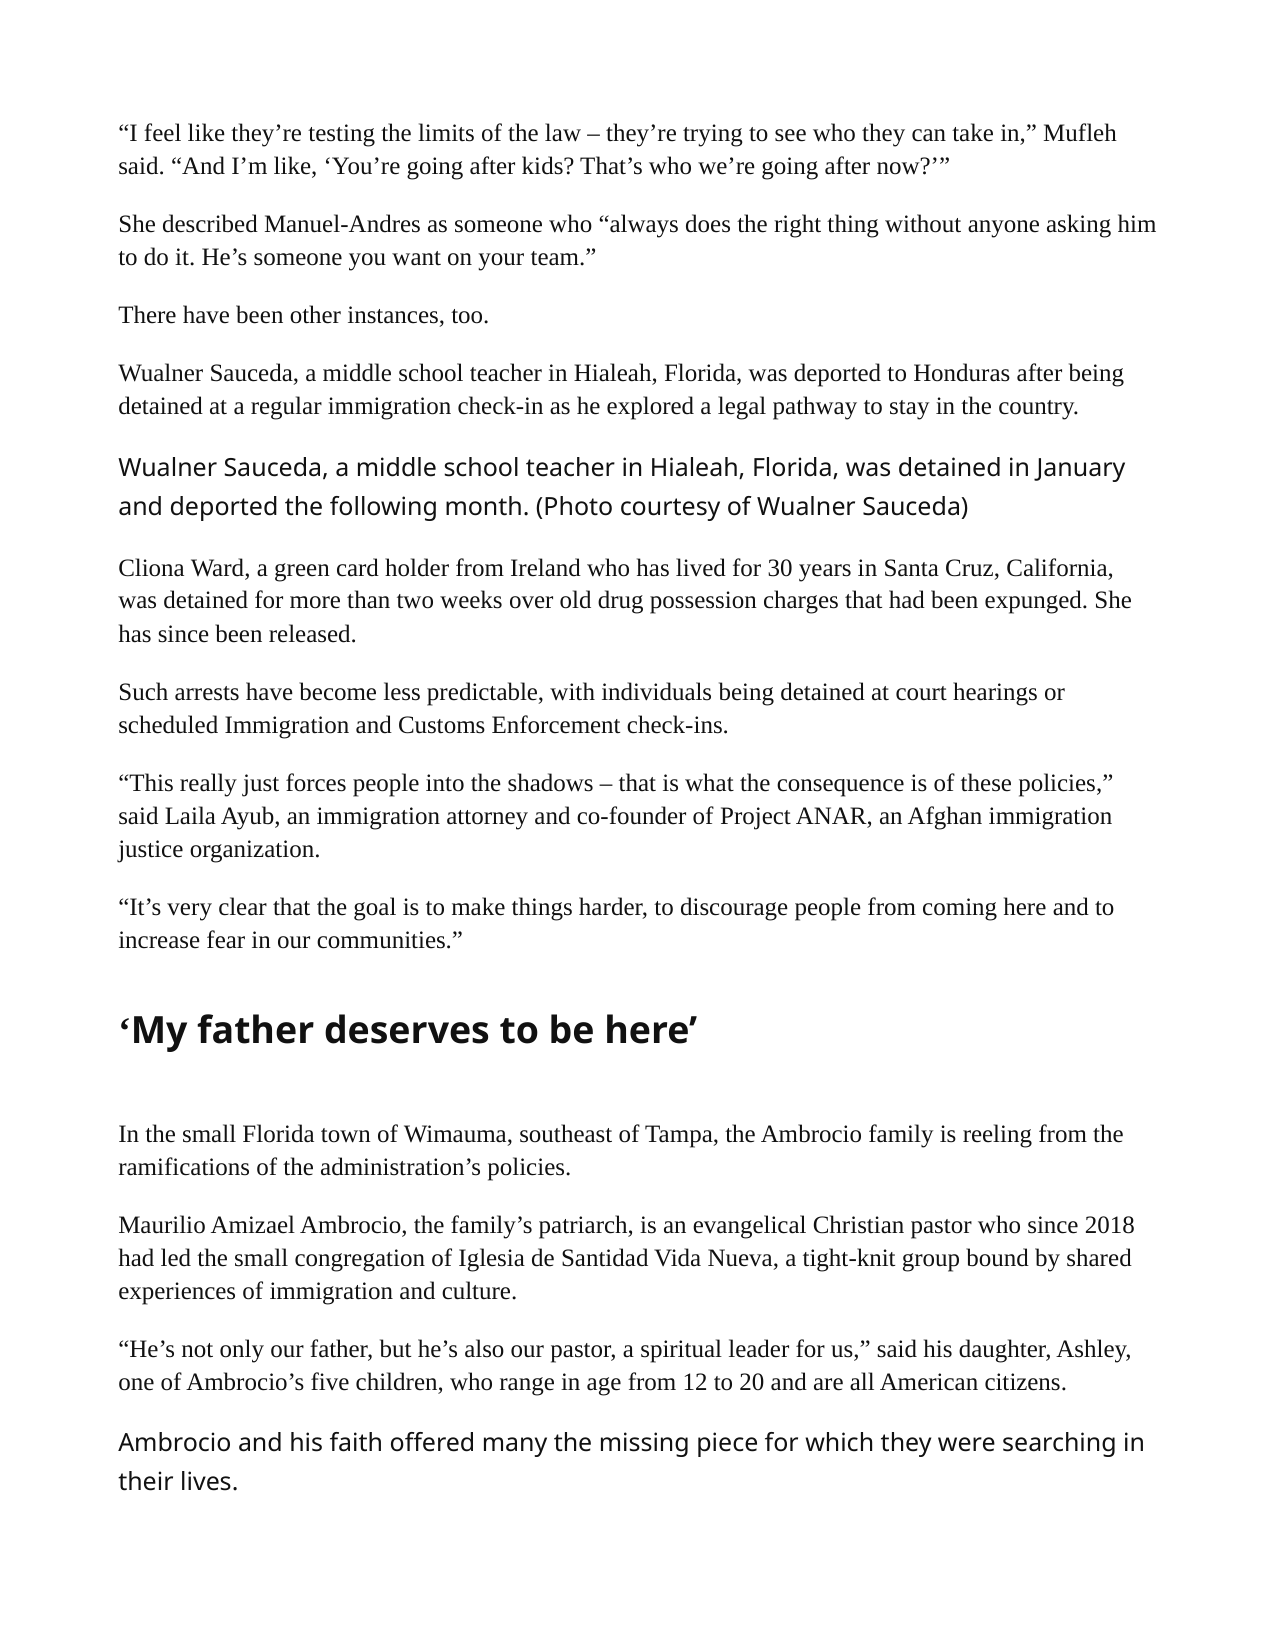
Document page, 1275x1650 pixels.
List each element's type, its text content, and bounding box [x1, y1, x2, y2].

text Ambrocio and his faith offered many the missing piece for which they were searching in their lives. [118, 1425, 1157, 1498]
text Wualner Sauceda, a middle school teacher in Hialeah, Florida, was deported to Honduras after being detained at a regular immigration check-in as he explored a legal pathway to stay in the country. [118, 358, 1157, 420]
text There have been other instances, too. [118, 300, 1157, 329]
text Cliona Ward, a green card holder from Ireland who has lived for 30 years in Santa Cruz, California, was detained for more than two weeks over old drug possession charges that had been expunged. She has since been released. [118, 553, 1157, 647]
text “I feel like they’re testing the limits of the law – they’re trying to see who they can take in,” Mufleh said. “And I’m like, ‘You’re going after kids? That’s who we’re going after now?’” [118, 118, 1157, 180]
text “He’s not only our father, but he’s also our pastor, a spiritual leader for us,” said his daughter, Ashley, one of Ambrocio’s five children, who range in age from 12 to 20 and are all American citizens. [118, 1334, 1157, 1396]
text “It’s very clear that the goal is to make things harder, to discourage people from coming here and to increase fear in our communities.” [118, 892, 1157, 953]
text Such arrests have become less predictable, with individuals being detained at court hearings or scheduled Immigration and Customs Enforcement check-ins. [118, 677, 1157, 738]
text In the small Florida town of Wimauma, southeast of Tampa, the Ambrocio family is reeling from the ramifications of the administration’s policies. [118, 1119, 1157, 1180]
text Maurilio Amizael Ambrocio, the family’s patriarch, is an evangelical Christian pastor who since 2018 had led the small congregation of Iglesia de Santidad Vida Nueva, a tight-knit group bound by shared experiences of immigration and culture. [118, 1210, 1157, 1304]
text Wualner Sauceda, a middle school teacher in Hialeah, Florida, was detained in January and deported the following month. (Photo courtesy of Wualner Sauceda) [118, 449, 1157, 522]
text She described Manuel-Andres as someone who “always does the right thing without anyone asking him to do it. He’s someone you want on your team.” [118, 209, 1157, 271]
subtitle ‘My father deserves to be here’ [118, 1004, 1157, 1055]
text “This really just forces people into the shadows – that is what the consequence is of these policies,” said Laila Ayub, an immigration attorney and co-founder of Project ANAR, an Afghan immigration justice organization. [118, 768, 1157, 862]
